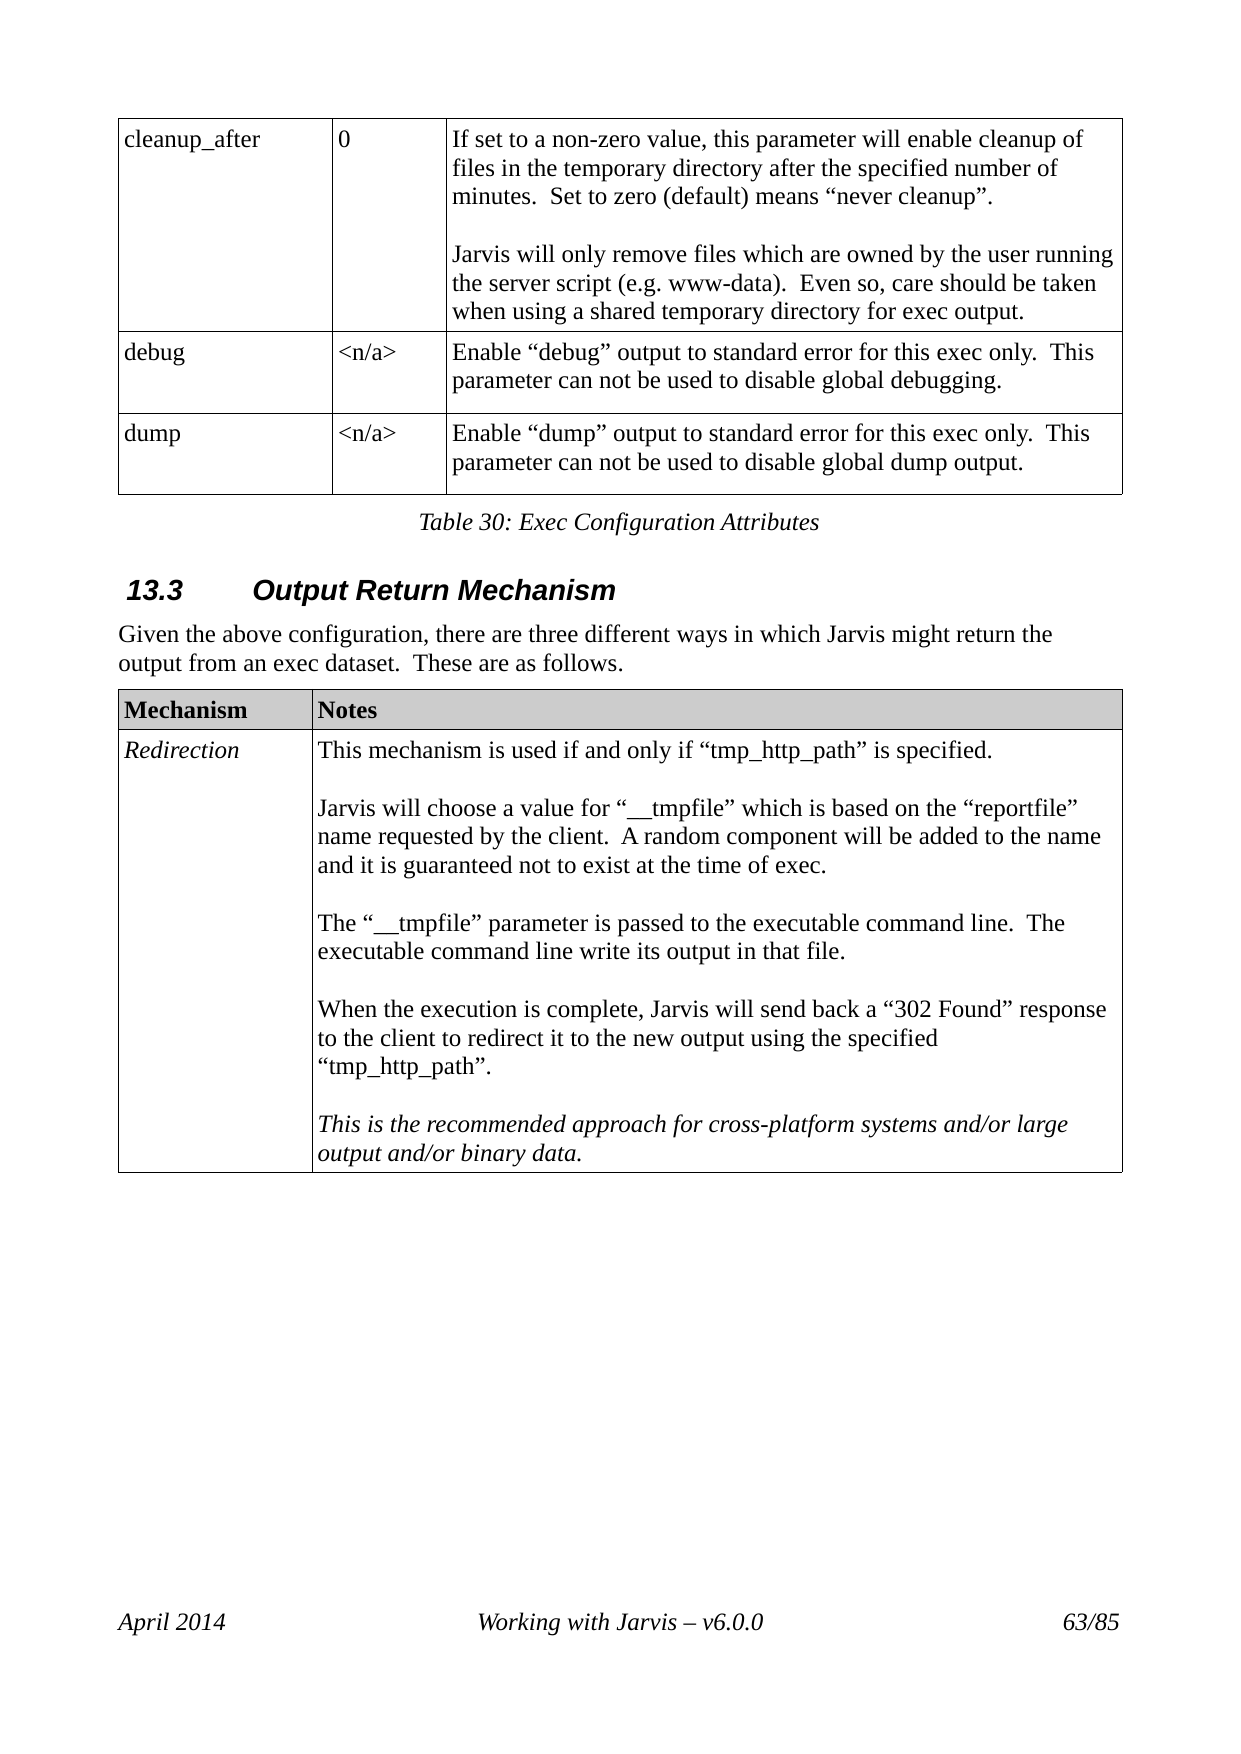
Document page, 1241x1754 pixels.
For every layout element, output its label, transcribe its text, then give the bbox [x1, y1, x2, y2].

table_cell Enable “dump” output to standard error for this exec only. This parameter can not be used to disable global dump output. [447, 414, 1122, 494]
table_cell debug [119, 332, 332, 412]
table_cell <n/a> [333, 414, 446, 494]
table_cell dump [119, 414, 332, 494]
text Given the above configuration, there are three different ways in which Jarvis might return the output from an exec dataset. These are as follows. [118, 619, 1122, 676]
table_cell Enable “debug” output to standard error for this exec only. This parameter can not be used to disable global debugging. [447, 332, 1122, 412]
table_cell Redirection [119, 730, 312, 1172]
table_header Notes [313, 690, 1122, 729]
text Table 30: Exec Configuration Attributes [118, 507, 1122, 535]
table_header Mechanism [119, 690, 312, 729]
table_cell This mechanism is used if and only if “tmp_http_path” is specified. Jarvis will choose a value for “__tmpfile” which is based on the “reportfile” name requested by the client. A random component will be added to the name and it is guaranteed not to exist at the time of exec. The “__tmpfile” parameter is passed to the executable command line. The executable command line write its output in that file. When the execution is complete, Jarvis will send back a “302 Found” response to the client to redirect it to the new output using the specified “tmp_http_path”. This is the recommended approach for cross-platform systems and/or large output and/or binary data. [313, 730, 1122, 1172]
table_cell If set to a non-zero value, this parameter will enable cleanup of files in the temporary directory after the specified number of minutes. Set to zero (default) means “never cleanup”. Jarvis will only remove files which are owned by the user running the server script (e.g. www-data). Even so, care should be taken when using a shared temporary directory for exec output. [447, 119, 1122, 331]
table_cell cleanup_after [119, 119, 332, 331]
table_cell 0 [333, 119, 446, 331]
subtitle Output Return Mechanism [118, 573, 1122, 606]
table_cell <n/a> [333, 332, 446, 412]
